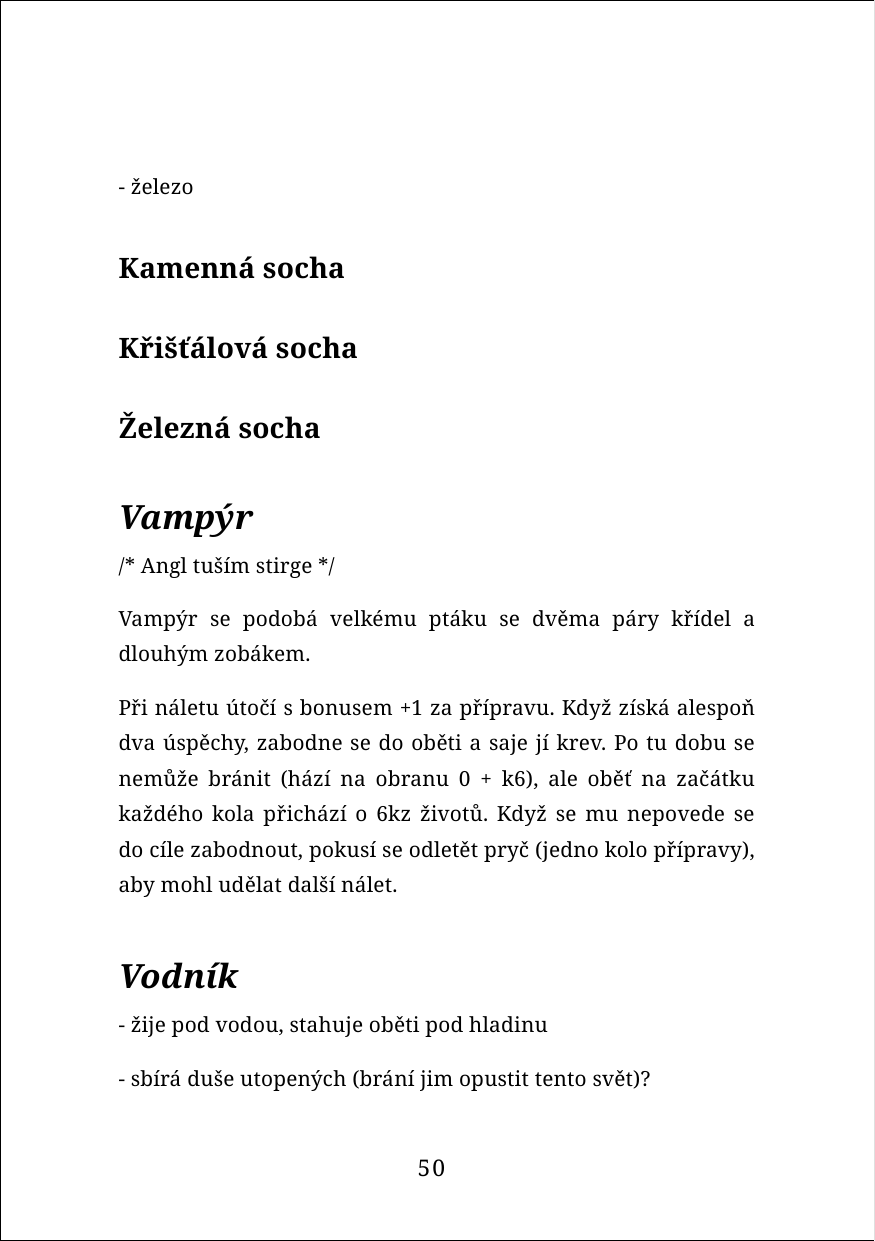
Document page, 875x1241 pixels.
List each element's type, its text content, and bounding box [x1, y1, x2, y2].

subtitle Kamenná socha [118, 249, 756, 287]
subtitle Vampýr [118, 494, 756, 539]
text - žije pod vodou, stahuje oběti pod hladinu [118, 1010, 756, 1039]
subtitle Železná socha [118, 408, 756, 446]
subtitle Vodník [118, 953, 756, 999]
text - železo [118, 172, 756, 200]
text Při náletu útočí s bonusem +1 za přípravu. Když získá alespoň dva úspěchy, zabodne se do oběti a saje jí krev. Po tu dobu se nemůže bránit (hází na obranu 0 + k6), ale oběť na začátku každého kola přichází o 6kz životů. Když se mu nepovede se do cíle zabodnout, pokusí se odletět pryč (jedno kolo přípravy), aby mohl udělat další nálet. [118, 693, 756, 899]
text - sbírá duše utopených (brání jim opustit tento svět)? [118, 1064, 756, 1092]
text Vampýr se podobá velkému ptáku se dvěma páry křídel a dlouhým zobákem. [118, 604, 756, 668]
subtitle Křišťálová socha [118, 328, 756, 367]
text /* Angl tuším stirge */ [118, 551, 756, 579]
